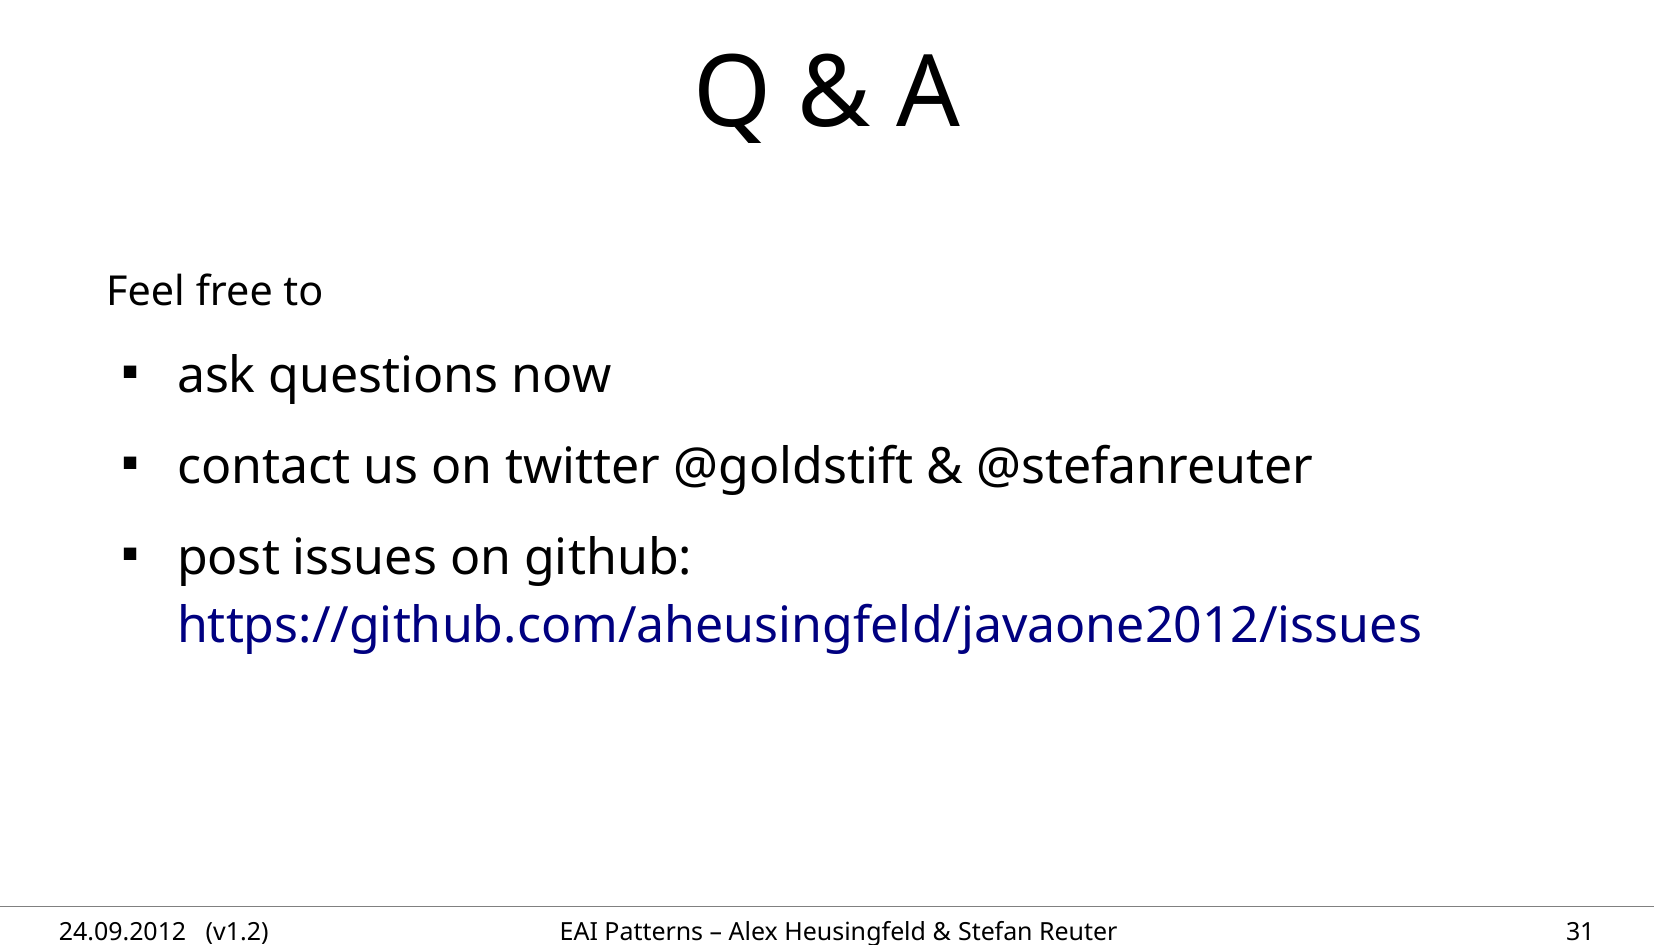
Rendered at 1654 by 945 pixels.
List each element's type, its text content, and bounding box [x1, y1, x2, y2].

title Q & A [70, 17, 1583, 158]
list Feel free to ask questions now contact us on twitter @goldstift & @stefanreuter post issues on github: https://github.com/aheusingfeld/javaone2012/issues [106, 260, 1538, 809]
